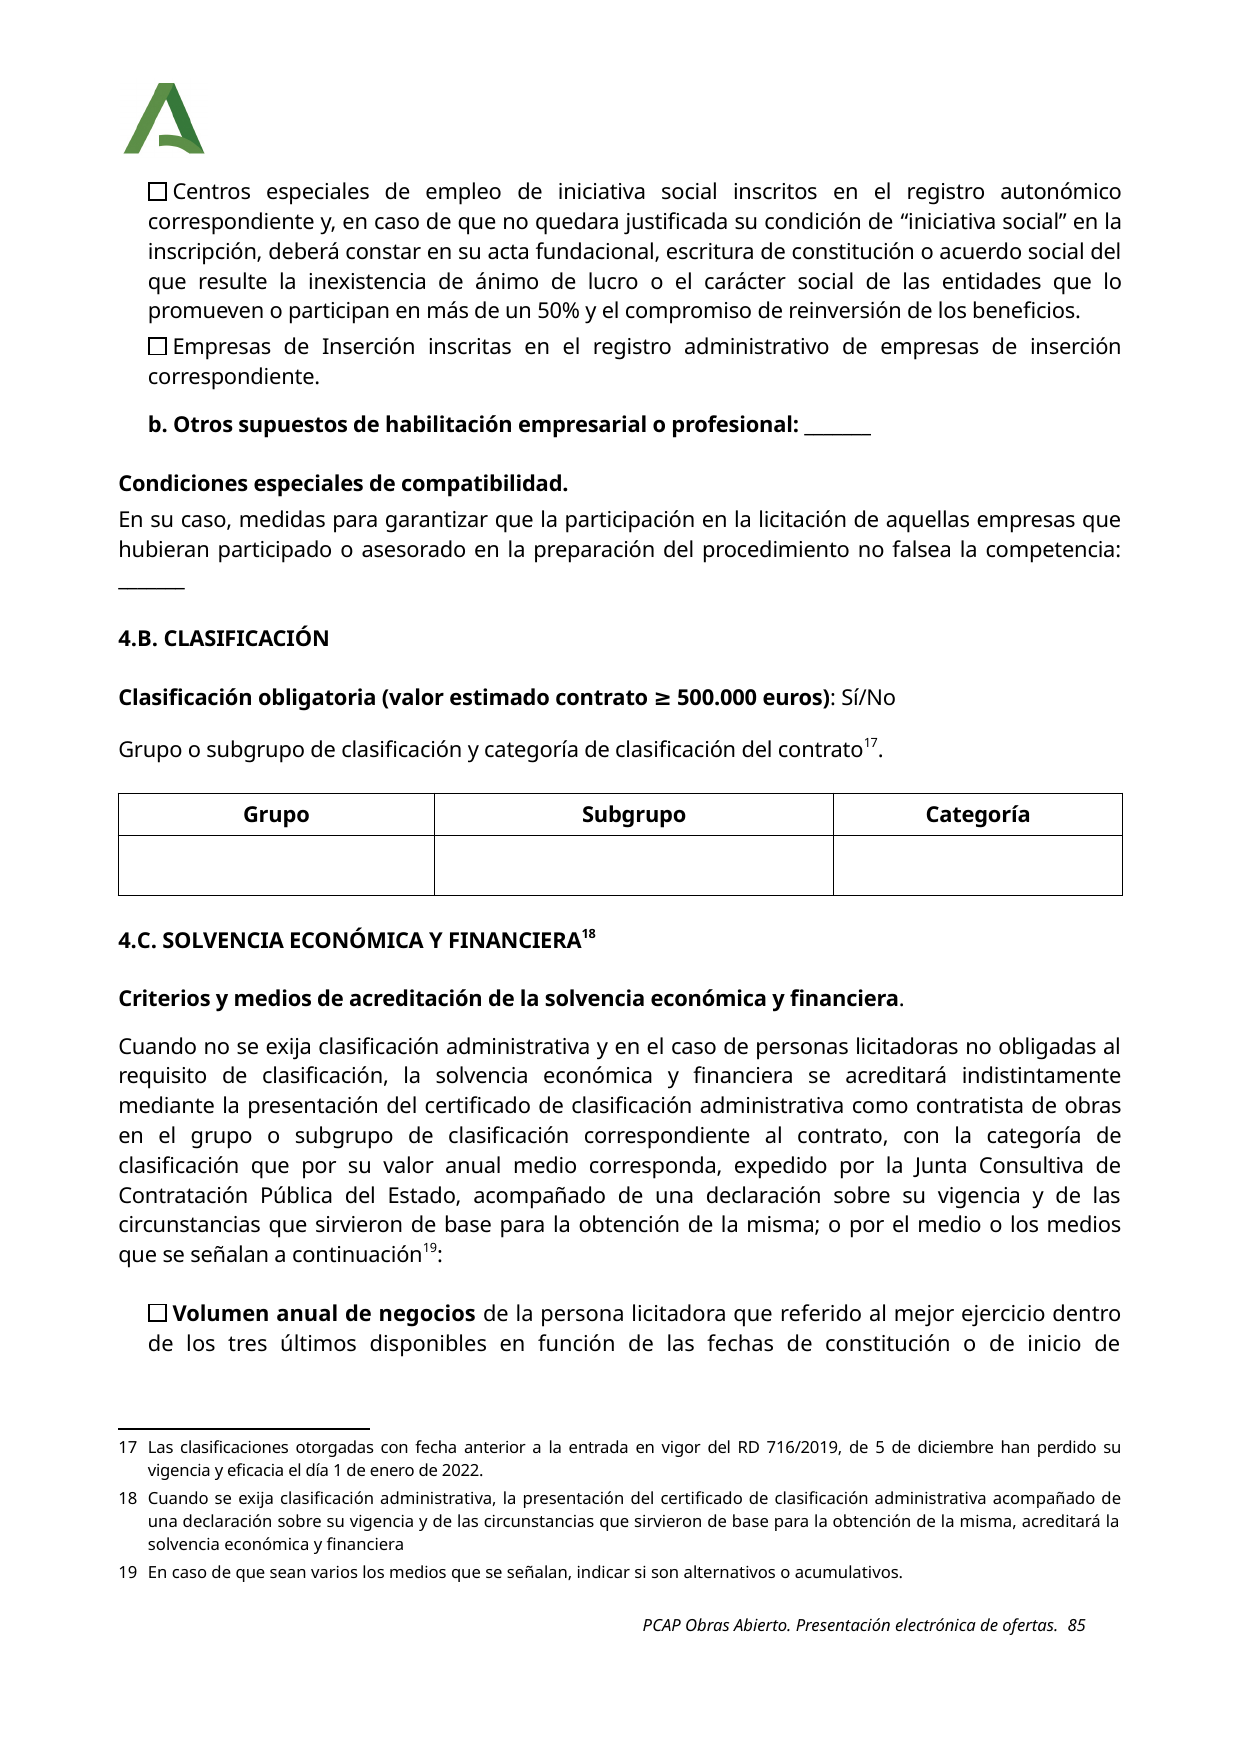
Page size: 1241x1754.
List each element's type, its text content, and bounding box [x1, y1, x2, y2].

text Centros especiales de empleo de iniciativa social inscritos en el registro autonómico correspondiente y, en caso de que no quedara justificada su condición de “iniciativa social” en la inscripción, deberá constar en su acta fundacional, escritura de constitución o acuerdo social del que resulte la inexistencia de ánimo de lucro o el carácter social de las entidades que lo promueven o participan en más de un 50% y el compromiso de reinversión de los beneficios. [148, 176, 1122, 325]
picture [119, 78, 209, 158]
text Clasificación obligatoria (valor estimado contrato ≥ 500.000 euros): Sí/No [118, 682, 1122, 711]
text b. Otros supuestos de habilitación empresarial o profesional: _______ [148, 408, 1122, 438]
table_header Grupo [119, 794, 434, 835]
text Empresas de Inserción inscritas en el registro administrativo de empresas de inserción correspondiente. [148, 331, 1122, 391]
text Cuando se exija clasificación administrativa, la presentación del certificado de clasificación administrativa acompañado de una declaración sobre su vigencia y de las circunstancias que sirvieron de base para la obtención de la misma, acreditará la solvencia económica y financiera [118, 1487, 1122, 1555]
table_cell [435, 836, 833, 895]
text Grupo o subgrupo de clasificación y categoría de clasificación del contrato. [118, 734, 1122, 764]
text Cuando no se exija clasificación administrativa y en el caso de personas licitadoras no obligadas al requisito de clasificación, la solvencia económica y financiera se acreditará indistintamente mediante la presentación del certificado de clasificación administrativa como contratista de obras en el grupo o subgrupo de clasificación correspondiente al contrato, con la categoría de clasificación que por su valor anual medio corresponda, expedido por la Junta Consultiva de Contratación Pública del Estado, acompañado de una declaración sobre su vigencia y de las circunstancias que sirvieron de base para la obtención de la misma; o por el medio o los medios que se señalan a continuación: [118, 1031, 1122, 1269]
text 4.C. SOLVENCIA ECONÓMICA Y FINANCIERA [118, 925, 1122, 954]
text En su caso, medidas para garantizar que la participación en la licitación de aquellas empresas que hubieran participado o asesorado en la preparación del procedimiento no falsea la competencia: _______ [118, 504, 1122, 593]
text Criterios y medios de acreditación de la solvencia económica y financiera. [118, 983, 1122, 1013]
text Volumen anual de negocios de la persona licitadora que referido al mejor ejercicio dentro de los tres últimos disponibles en función de las fechas de constitución o de inicio de [148, 1298, 1122, 1357]
text 4.B. CLASIFICACIÓN [118, 623, 1122, 653]
text En caso de que sean varios los medios que se señalan, indicar si son alternativos o acumulativos. [118, 1561, 1122, 1584]
table_cell [119, 836, 434, 895]
table_header Categoría [834, 794, 1122, 835]
table_header Subgrupo [435, 794, 833, 835]
text Condiciones especiales de compatibilidad. [118, 468, 1122, 498]
text Las clasificaciones otorgadas con fecha anterior a la entrada en vigor del RD 716/2019, de 5 de diciembre han perdido su vigencia y eficacia el día 1 de enero de 2022. [118, 1436, 1122, 1481]
table_cell [834, 836, 1122, 895]
